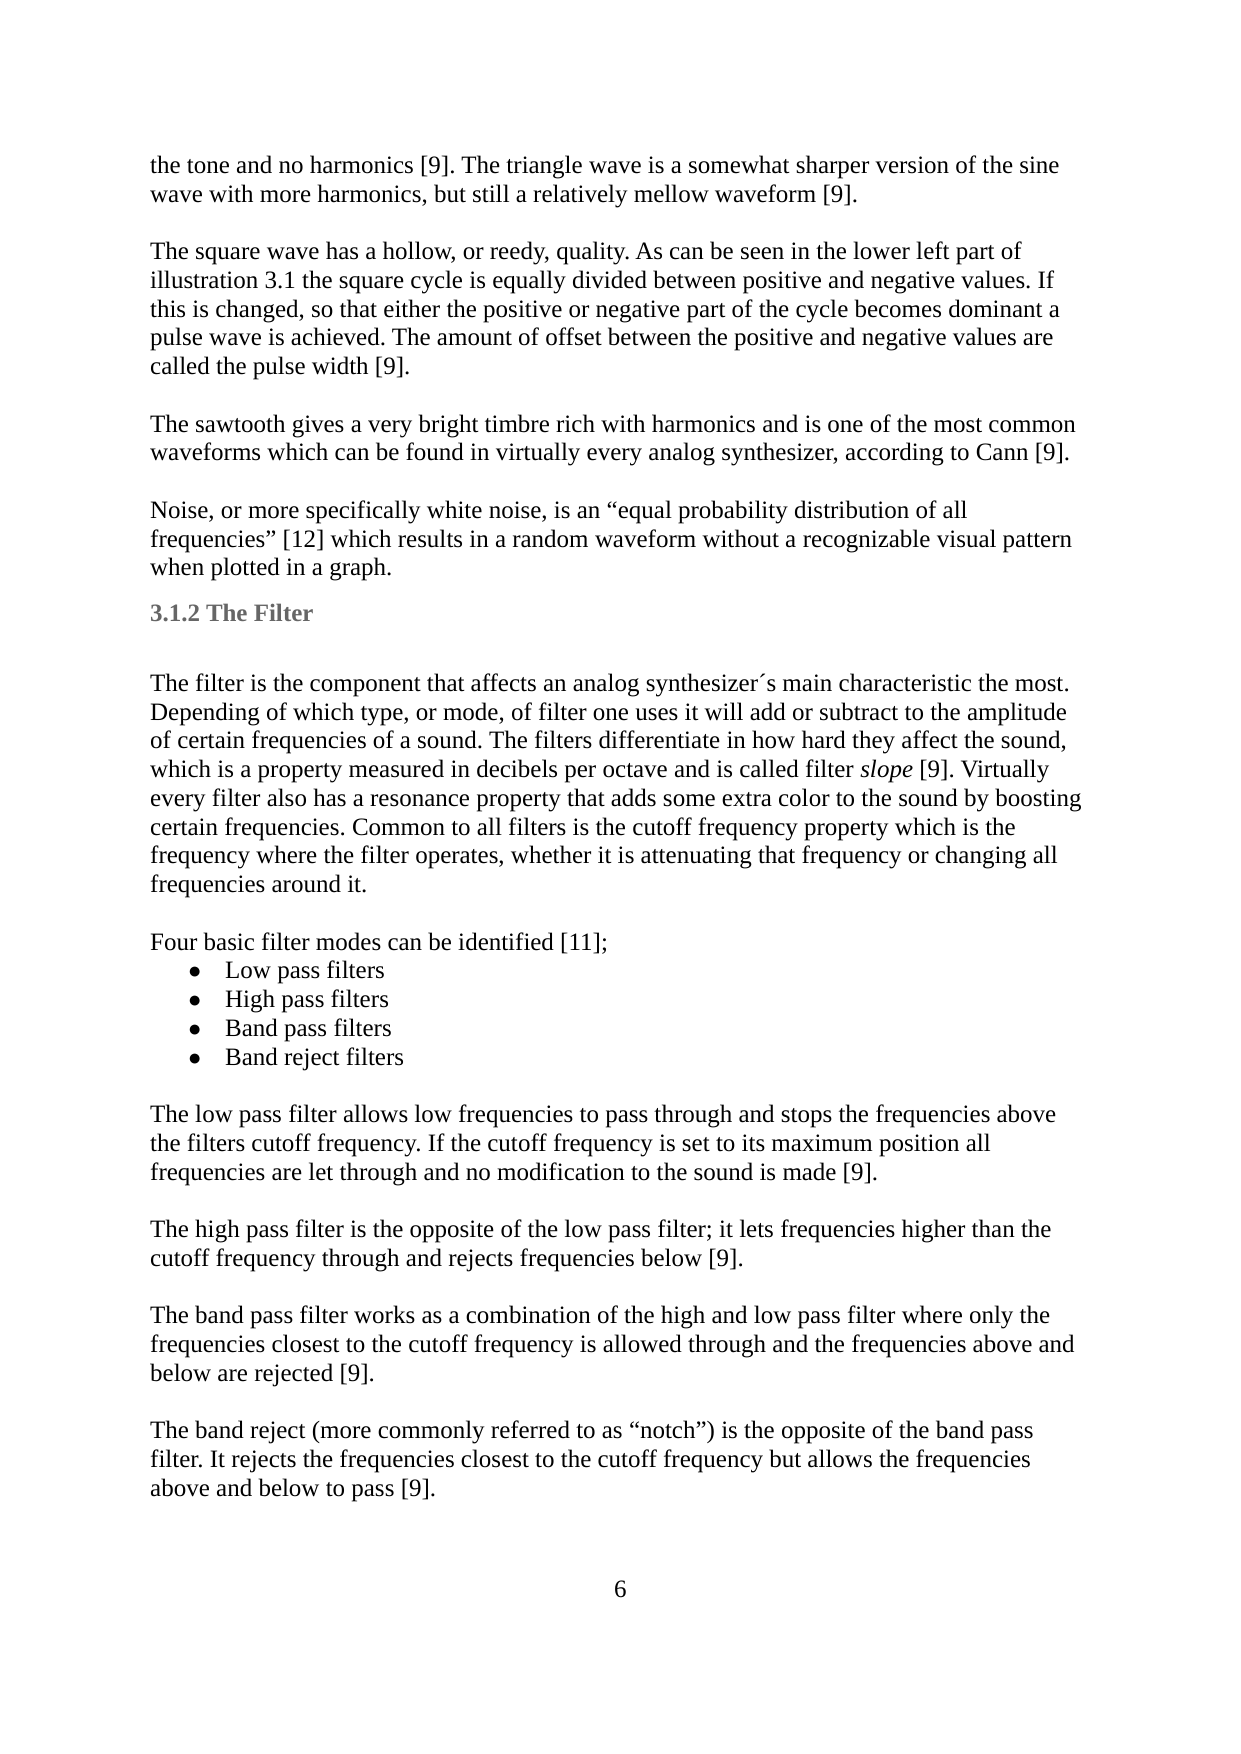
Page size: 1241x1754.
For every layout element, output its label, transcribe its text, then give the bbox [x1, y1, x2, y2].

list Low pass filters [188, 955, 1090, 984]
text The sawtooth gives a very bright timbre rich with harmonics and is one of the most common waveforms which can be found in virtually every analog synthesizer, according to Cann [9]. [150, 409, 1090, 466]
list High pass filters [188, 984, 1090, 1013]
list Band reject filters [188, 1042, 1090, 1070]
subtitle 3.1.2 The Filter [150, 598, 1090, 627]
text The high pass filter is the opposite of the low pass filter; it lets frequencies higher than the cutoff frequency through and rejects frequencies below [9]. [150, 1214, 1090, 1272]
list Band pass filters [188, 1013, 1090, 1042]
text Noise, or more specifically white noise, is an “equal probability distribution of all frequencies” [12] which results in a random waveform without a recognizable visual pattern when plotted in a graph. [150, 495, 1090, 581]
text the tone and no harmonics [9]. The triangle wave is a somewhat sharper version of the sine wave with more harmonics, but still a relatively mellow waveform [9]. [150, 150, 1090, 207]
text The filter is the component that affects an analog synthesizer´s main characteristic the most. Depending of which type, or mode, of filter one uses it will add or subtract to the amplitude of certain frequencies of a sound. The filters differentiate in how hard they affect the sound, which is a property measured in decibels per octave and is called filter slope [9]. Virtually every filter also has a resonance property that adds some extra color to the sound by boosting certain frequencies. Common to all filters is the cutoff frequency property which is the frequency where the filter operates, whether it is attenuating that frequency or changing all frequencies around it. [150, 668, 1090, 898]
text The square wave has a hollow, or reedy, quality. As can be seen in the lower left part of illustration 3.1 the square cycle is equally divided between positive and negative values. If this is changed, so that either the positive or negative part of the cycle becomes dominant a pulse wave is achieved. The amount of offset between the positive and negative values are called the pulse width [9]. [150, 236, 1090, 380]
text Four basic filter modes can be identified [11]; [150, 927, 1090, 955]
text The band pass filter works as a combination of the high and low pass filter where only the frequencies closest to the cutoff frequency is allowed through and the frequencies above and below are rejected [9]. [150, 1300, 1090, 1387]
text The low pass filter allows low frequencies to pass through and stops the frequencies above the filters cutoff frequency. If the cutoff frequency is set to its maximum position all frequencies are let through and no modification to the sound is made [9]. [150, 1099, 1090, 1185]
text The band reject (more commonly referred to as “notch”) is the opposite of the band pass filter. It rejects the frequencies closest to the cutoff frequency but allows the frequencies above and below to pass [9]. [150, 1415, 1090, 1502]
